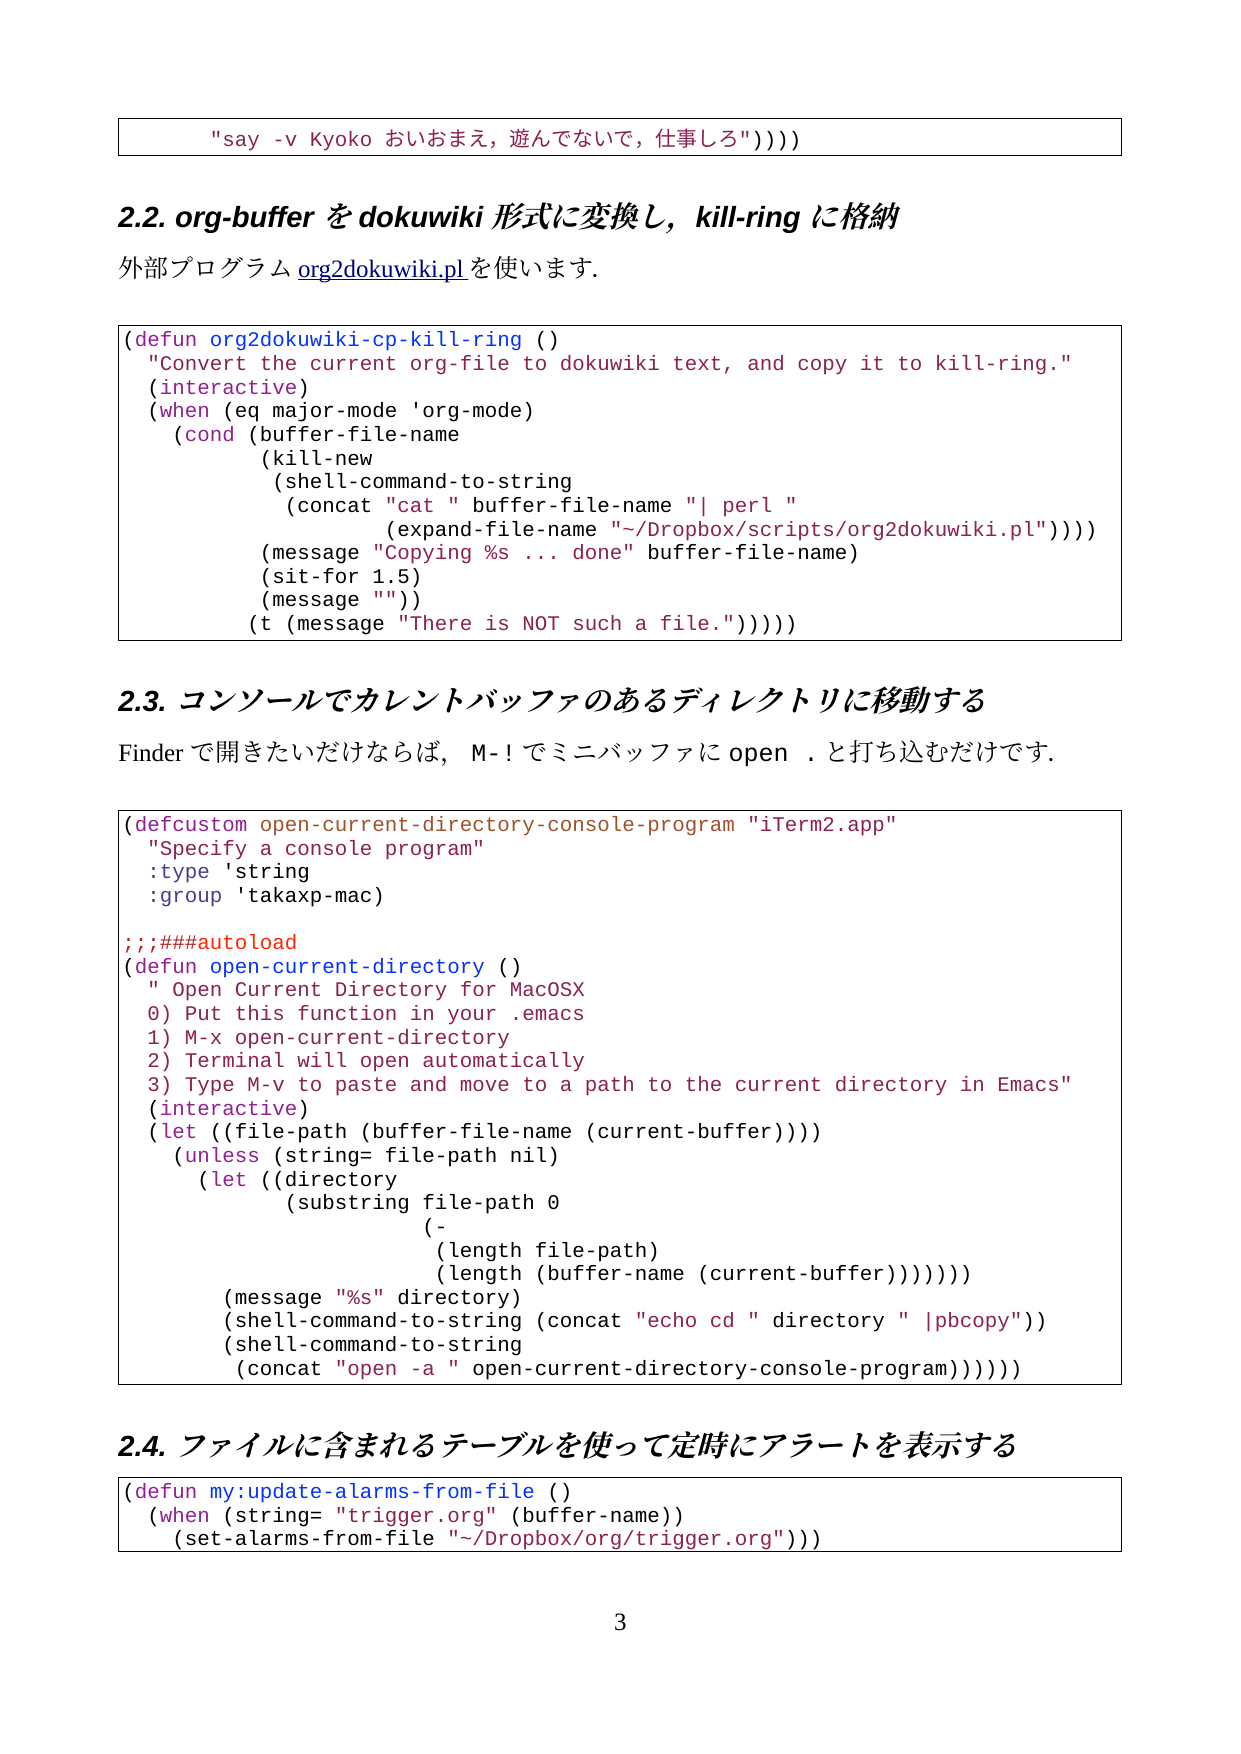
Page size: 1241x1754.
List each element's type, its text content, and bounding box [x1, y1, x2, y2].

subtitle ファイルに含まれるテーブルを使って定時にアラートを表示する [118, 1423, 1122, 1465]
text (interactive) [119, 1094, 1121, 1117]
text (defun my:update-alarms-from-file () [119, 1478, 1121, 1501]
text (t (message "There is NOT such a file."))))) [119, 609, 1121, 640]
text (set-alarms-from-file "~/Dropbox/org/trigger.org"))) [119, 1524, 1121, 1551]
text (when (string= "trigger.org" (buffer-name)) [119, 1501, 1121, 1524]
text (length file-path) [119, 1236, 1121, 1259]
text (substring file-path 0 [119, 1188, 1121, 1212]
text (kill-new [119, 444, 1121, 467]
text 3) Type M-v to paste and move to a path to the current directory in Emacs" [119, 1070, 1121, 1094]
text (message "")) [119, 586, 1121, 609]
text (shell-command-to-string [119, 1330, 1121, 1354]
text 2) Terminal will open automatically [119, 1046, 1121, 1070]
text (concat "cat " buffer-file-name "| perl " [119, 491, 1121, 514]
text (defun org2dokuwiki-cp-kill-ring () [119, 326, 1121, 349]
text (message "Copying %s ... done" buffer-file-name) [119, 538, 1121, 562]
text "Specify a console program" [119, 834, 1121, 857]
text :type 'string [119, 857, 1121, 881]
text "Convert the current org-file to dokuwiki text, and copy it to kill-ring." [119, 349, 1121, 373]
text (- [119, 1212, 1121, 1236]
text 外部プログラムorg2dokuwiki.plを使います． [118, 248, 1122, 313]
text (interactive) [119, 373, 1121, 396]
text (sit-for 1.5) [119, 562, 1121, 586]
text (defun open-current-directory () [119, 952, 1121, 976]
text (message "%s" directory) [119, 1283, 1121, 1307]
text (let ((file-path (buffer-file-name (current-buffer)))) [119, 1117, 1121, 1141]
text (concat "open -a " open-current-directory-console-program)))))) [119, 1354, 1121, 1384]
text (cond (buffer-file-name [119, 420, 1121, 444]
text (length (buffer-name (current-buffer))))))) [119, 1259, 1121, 1283]
text (defcustom open-current-directory-console-program "iTerm2.app" [119, 811, 1121, 834]
text (shell-command-to-string (concat "echo cd " directory " |pbcopy")) [119, 1307, 1121, 1330]
text ;;;###autoload [119, 928, 1121, 952]
text (when (eq major-mode 'org-mode) [119, 396, 1121, 420]
text 1) M-x open-current-directory [119, 1023, 1121, 1046]
text (expand-file-name "~/Dropbox/scripts/org2dokuwiki.pl")))) [119, 514, 1121, 538]
text (shell-command-to-string [119, 467, 1121, 491]
text (unless (string= file-path nil) [119, 1141, 1121, 1165]
text Finder で開きたいだけならば， M-! でミニバッファに open . と打ち込むだけです． [118, 732, 1122, 797]
text (let ((directory [119, 1165, 1121, 1188]
text "say -v Kyoko おいおまえ，遊んでないで，仕事しろ")))) [119, 119, 1121, 155]
subtitle コンソールでカレントバッファのあるディレクトリに移動する [118, 678, 1122, 720]
text :group 'takaxp-mac) [119, 881, 1121, 904]
text 0) Put this function in your .emacs [119, 999, 1121, 1023]
subtitle org-buffer を dokuwiki 形式に変換し，kill-ring に格納 [118, 194, 1122, 236]
text " Open Current Directory for MacOSX [119, 976, 1121, 999]
